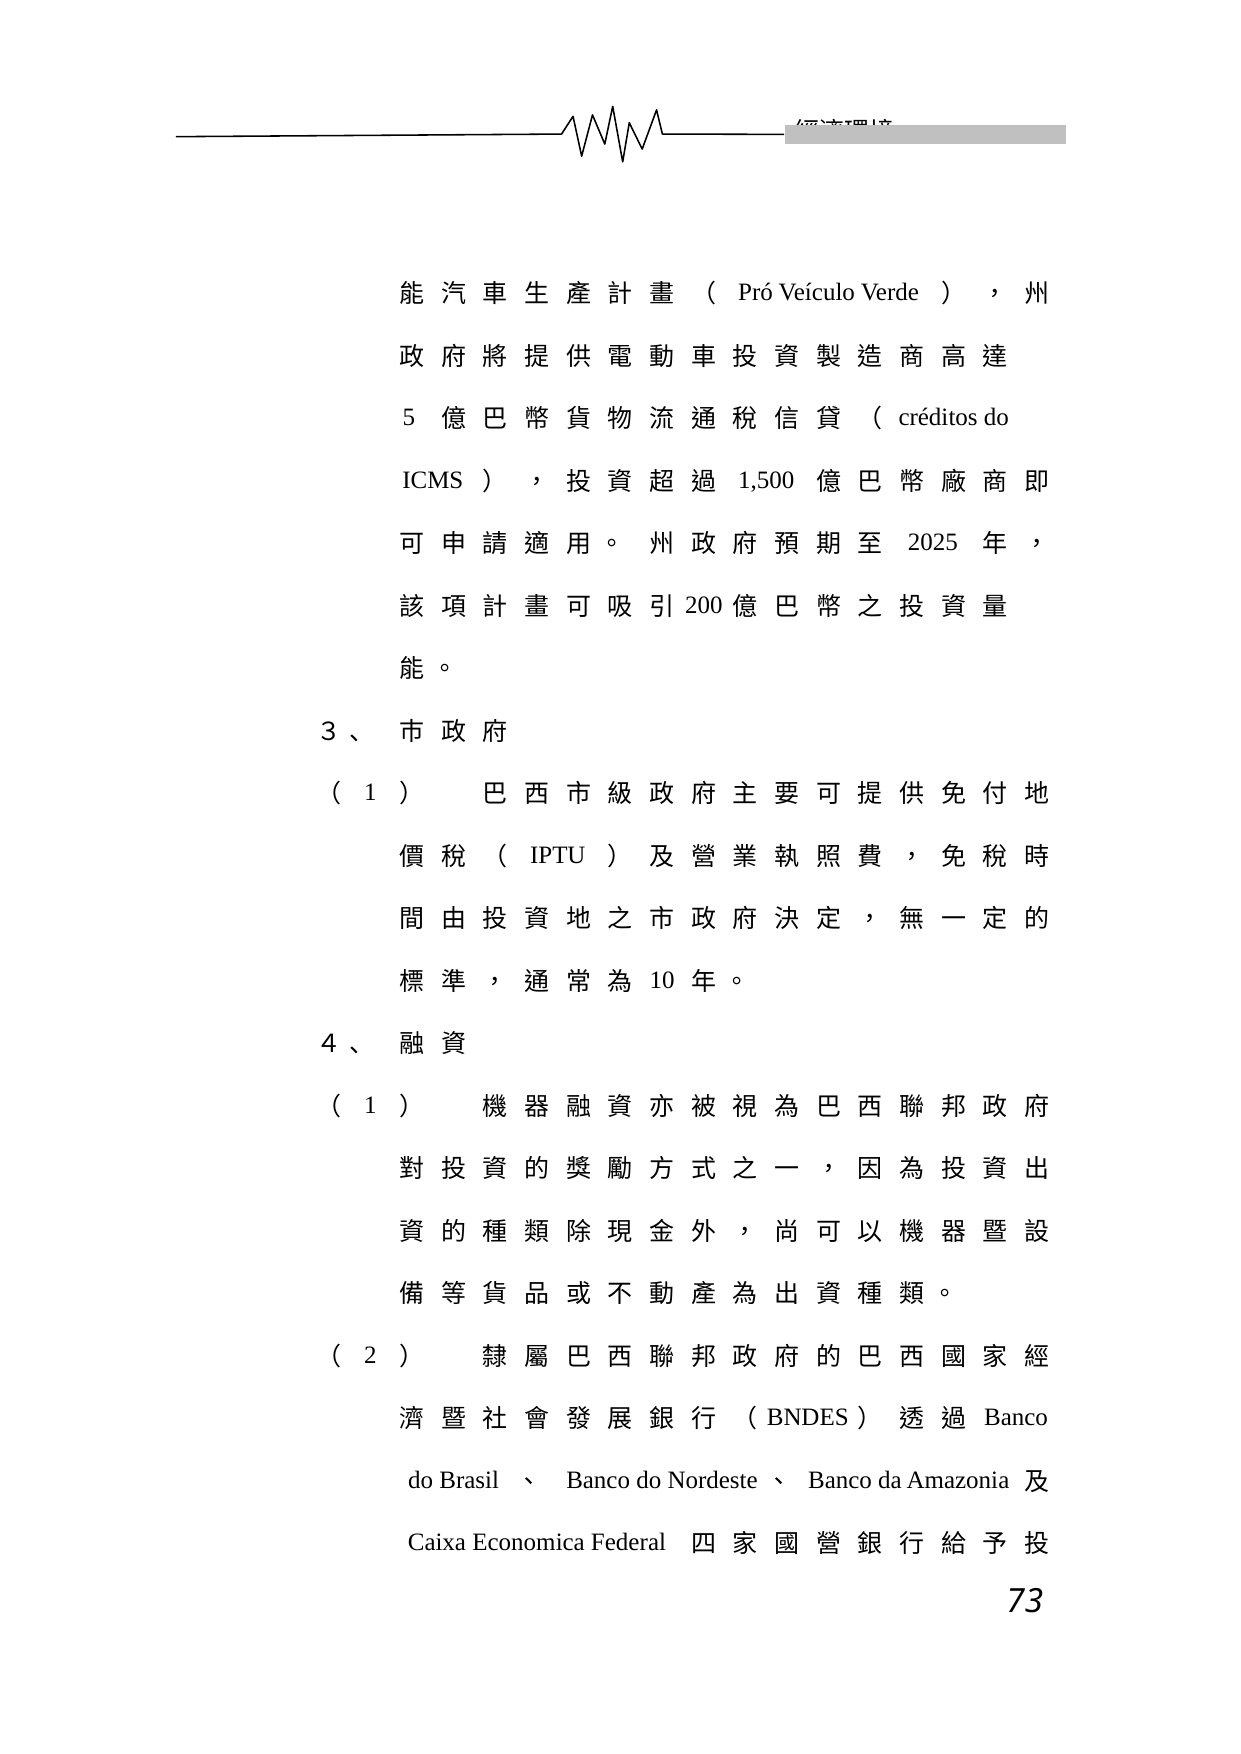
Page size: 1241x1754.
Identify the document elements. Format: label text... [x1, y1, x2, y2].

text 能汽車生產計畫（Pró Veículo Verde），州政府將提供電動車投資製造商高達 5 億巴幣貨物流通稅信貸（créditos do ICMS），投資超過1,500億巴幣廠商即可申請適用。州政府預期至2025年，該項計畫可吸引200億巴幣之投資量能。 [306, 250, 1058, 688]
text （1） 巴西市級政府主要可提供免付地價稅（IPTU）及營業執照費，免稅時間由投資地之市政府決定，無一定的標準，通常為10年。 [306, 750, 1058, 1000]
text ３、市政府 [281, 688, 1058, 750]
text ４、融資 [281, 1000, 1058, 1063]
text （2） 隸屬巴西聯邦政府的巴西國家經濟暨社會發展銀行（BNDES）透過Banco do Brasil、Banco do Nordeste、Banco da Amazonia 及Caixa Economica Federal四家國營銀行給予投 [306, 1313, 1058, 1563]
text （1） 機器融資亦被視為巴西聯邦政府對投資的獎勵方式之一，因為投資出資的種類除現金外，尚可以機器暨設備等貨品或不動產為出資種類。 [306, 1063, 1058, 1313]
